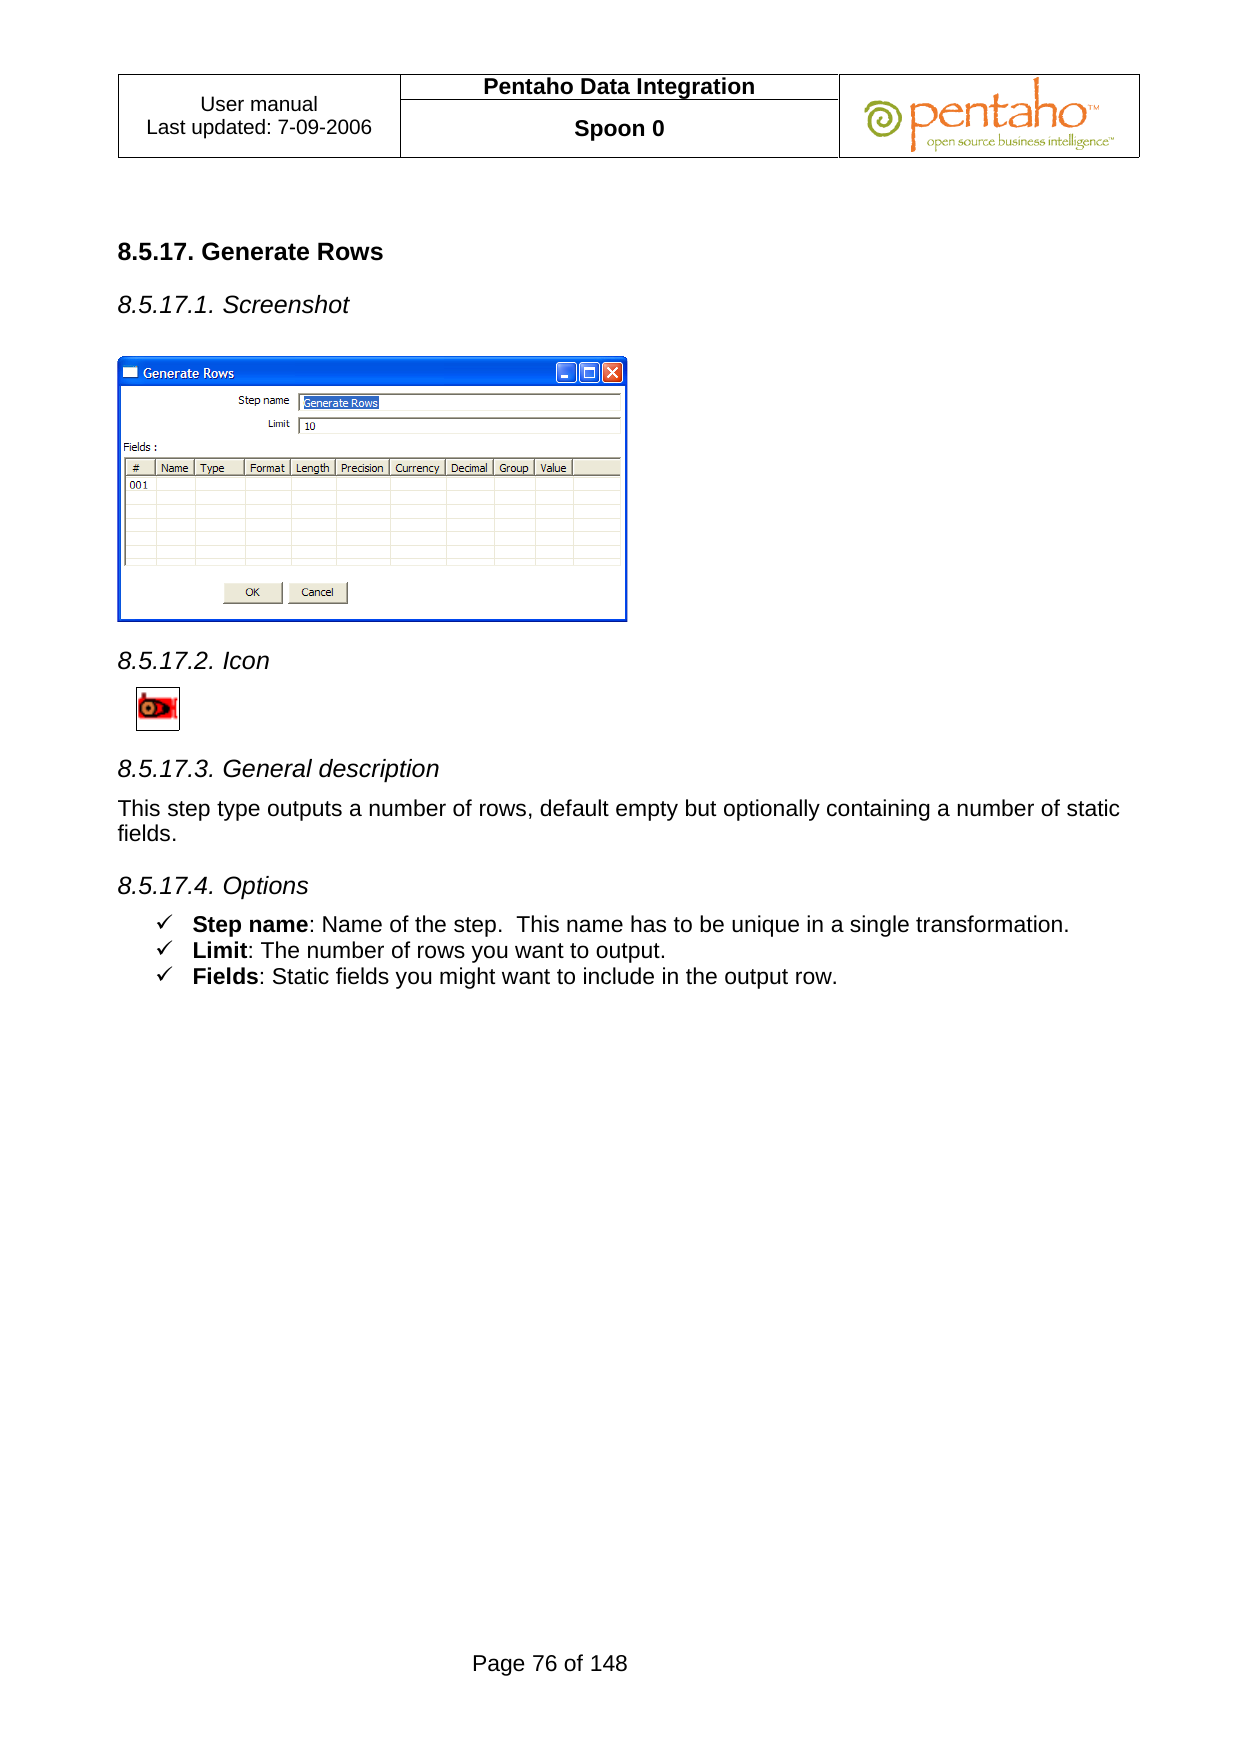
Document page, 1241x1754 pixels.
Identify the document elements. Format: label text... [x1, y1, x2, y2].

subtitle Generate Rows [117, 238, 1137, 266]
list Fields: Static fields you might want to include in the output row. [155, 963, 1137, 989]
picture [117, 356, 628, 622]
list Step name: Name of the step. This name has to be unique in a single transformation. [155, 912, 1137, 938]
subtitle Screenshot [117, 291, 1137, 319]
subtitle General description [117, 755, 1137, 783]
list Limit: The number of rows you want to output. [155, 938, 1137, 963]
text This step type outputs a number of rows, default empty but optionally containing a number of static fields. [117, 795, 1137, 846]
subtitle Options [117, 871, 1137, 899]
subtitle Icon [117, 646, 1137, 674]
